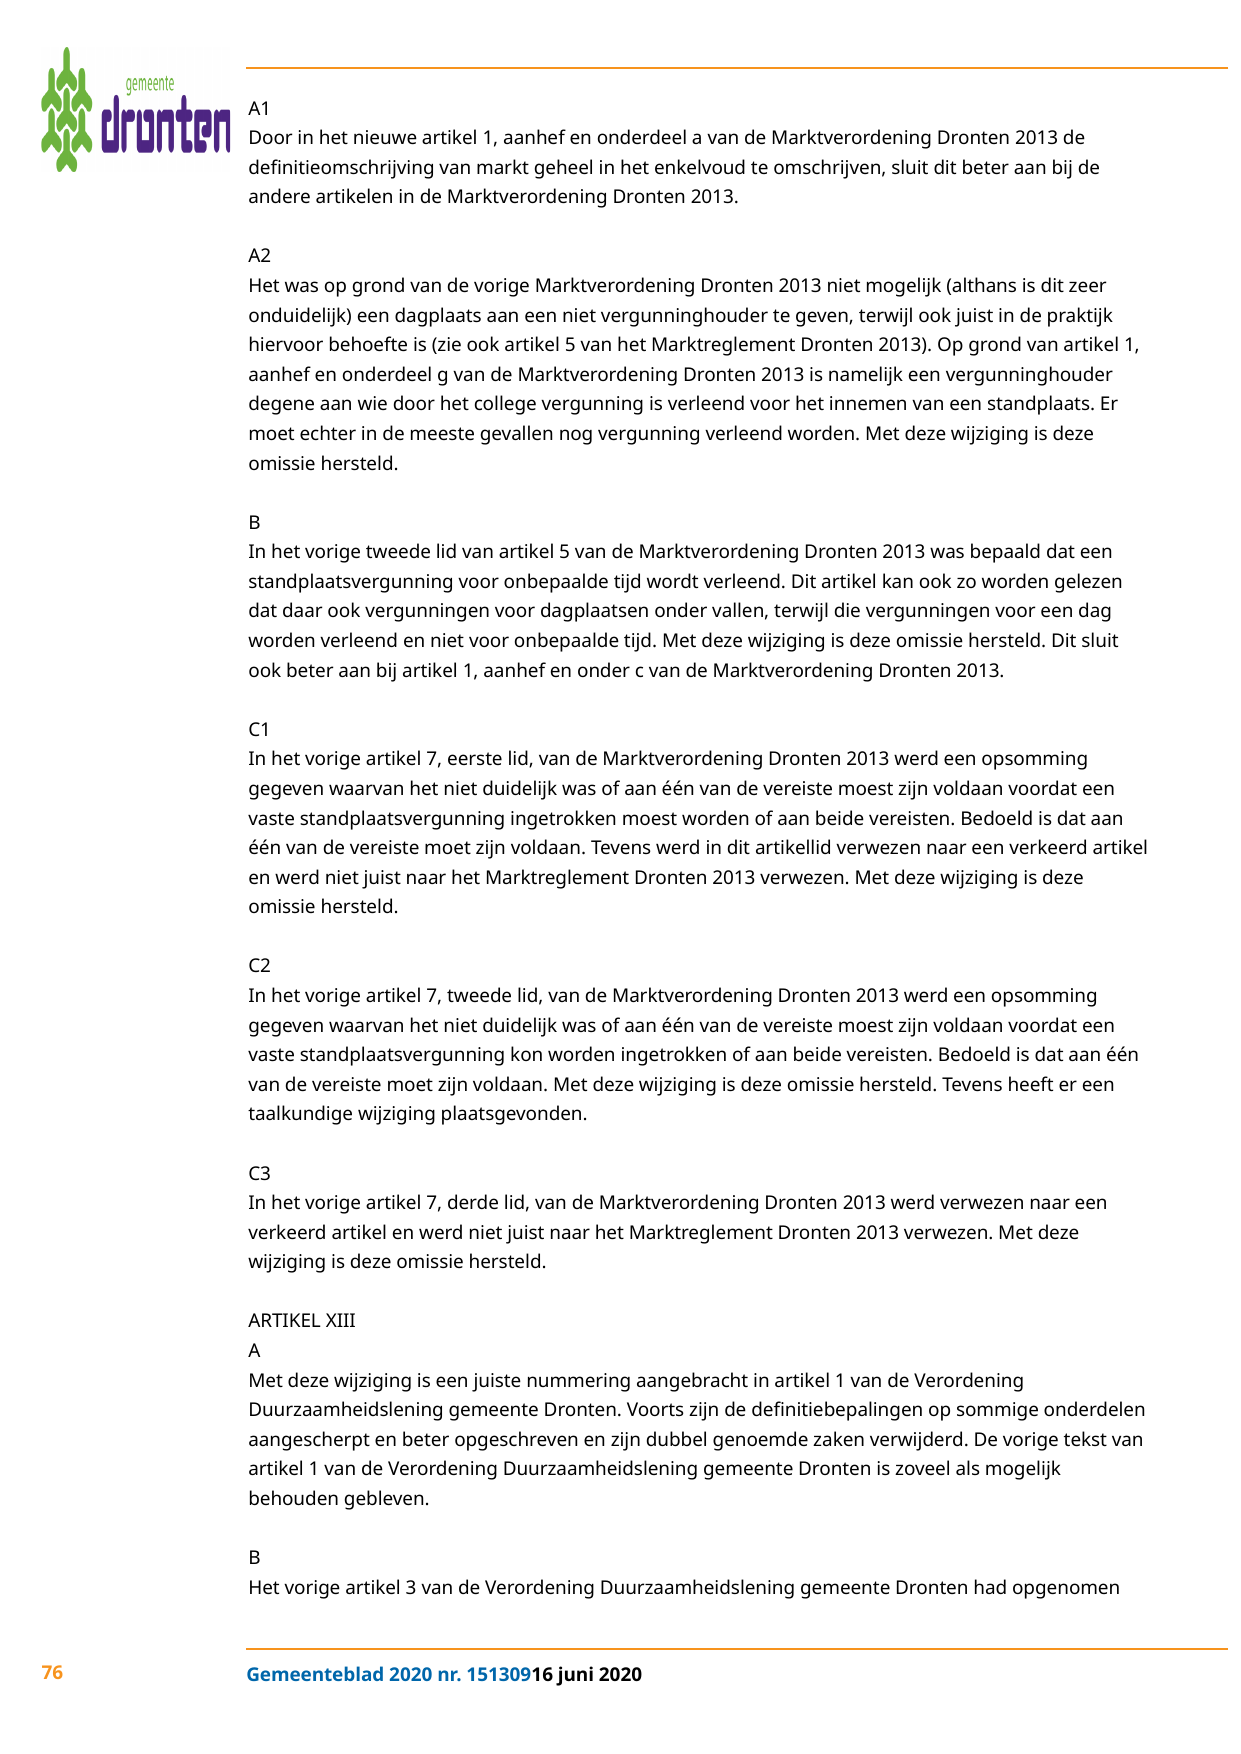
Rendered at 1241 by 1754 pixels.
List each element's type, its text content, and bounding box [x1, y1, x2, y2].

text In het vorige tweede lid van artikel 5 van de Marktverordening Dronten 2013 was bepaald dat een standplaatsvergunning voor onbepaalde tijd wordt verleend. Dit artikel kan ook zo worden gelezen dat daar ook vergunningen voor dagplaatsen onder vallen, terwijl die vergunningen voor een dag worden verleend en niet voor onbepaalde tijd. Met deze wijziging is deze omissie hersteld. Dit sluit ook beter aan bij artikel 1, aanhef en onder c van de Marktverordening Dronten 2013. [248, 538, 1152, 683]
text In het vorige artikel 7, eerste lid, van de Marktverordening Dronten 2013 werd een opsomming gegeven waarvan het niet duidelijk was of aan één van de vereiste moest zijn voldaan voordat een vaste standplaatsvergunning ingetrokken moest worden of aan beide vereisten. Bedoeld is dat aan één van de vereiste moet zijn voldaan. Tevens werd in dit artikellid verwezen naar een verkeerd artikel en werd niet juist naar het Marktreglement Dronten 2013 verwezen. Met deze wijziging is deze omissie hersteld. [248, 746, 1152, 919]
text B [248, 1544, 1152, 1570]
text In het vorige artikel 7, tweede lid, van de Marktverordening Dronten 2013 werd een opsomming gegeven waarvan het niet duidelijk was of aan één van de vereiste moest zijn voldaan voordat een vaste standplaatsvergunning kon worden ingetrokken of aan beide vereisten. Bedoeld is dat aan één van de vereiste moet zijn voldaan. Met deze wijziging is deze omissie hersteld. Tevens heeft er een taalkundige wijziging plaatsgevonden. [248, 982, 1152, 1126]
text A1 [248, 95, 1152, 121]
picture [41, 47, 231, 172]
text C1 [248, 716, 1152, 742]
text A2 [248, 243, 1152, 268]
text Door in het nieuwe artikel 1, aanhef en onderdeel a van de Marktverordening Dronten 2013 de definitieomschrijving van markt geheel in het enkelvoud te omschrijven, sluit dit beter aan bij de andere artikelen in de Marktverordening Dronten 2013. [248, 124, 1152, 209]
text B [248, 509, 1152, 535]
text ARTIKEL XIII [248, 1308, 1152, 1333]
text In het vorige artikel 7, derde lid, van de Marktverordening Dronten 2013 werd verwezen naar een verkeerd artikel en werd niet juist naar het Marktreglement Dronten 2013 verwezen. Met deze wijziging is deze omissie hersteld. [248, 1189, 1152, 1274]
text Met deze wijziging is een juiste nummering aangebracht in artikel 1 van de Verordening Duurzaamheidslening gemeente Dronten. Voorts zijn de definitiebepalingen op sommige onderdelen aangescherpt en beter opgeschreven en zijn dubbel genoemde zaken verwijderd. De vorige tekst van artikel 1 van de Verordening Duurzaamheidslening gemeente Dronten is zoveel als mogelijk behouden gebleven. [248, 1367, 1152, 1511]
text C3 [248, 1160, 1152, 1186]
text Het was op grond van de vorige Marktverordening Dronten 2013 niet mogelijk (althans is dit zeer onduidelijk) een dagplaats aan een niet vergunninghouder te geven, terwijl ook juist in de praktijk hiervoor behoefte is (zie ook artikel 5 van het Marktreglement Dronten 2013). Op grond van artikel 1, aanhef en onderdeel g van de Marktverordening Dronten 2013 is namelijk een vergunninghouder degene aan wie door het college vergunning is verleend voor het innemen van een standplaats. Er moet echter in de meeste gevallen nog vergunning verleend worden. Met deze wijziging is deze omissie hersteld. [248, 272, 1152, 476]
text C2 [248, 953, 1152, 978]
text A [248, 1337, 1152, 1363]
text Het vorige artikel 3 van de Verordening Duurzaamheidslening gemeente Dronten had opgenomen [248, 1574, 1152, 1600]
